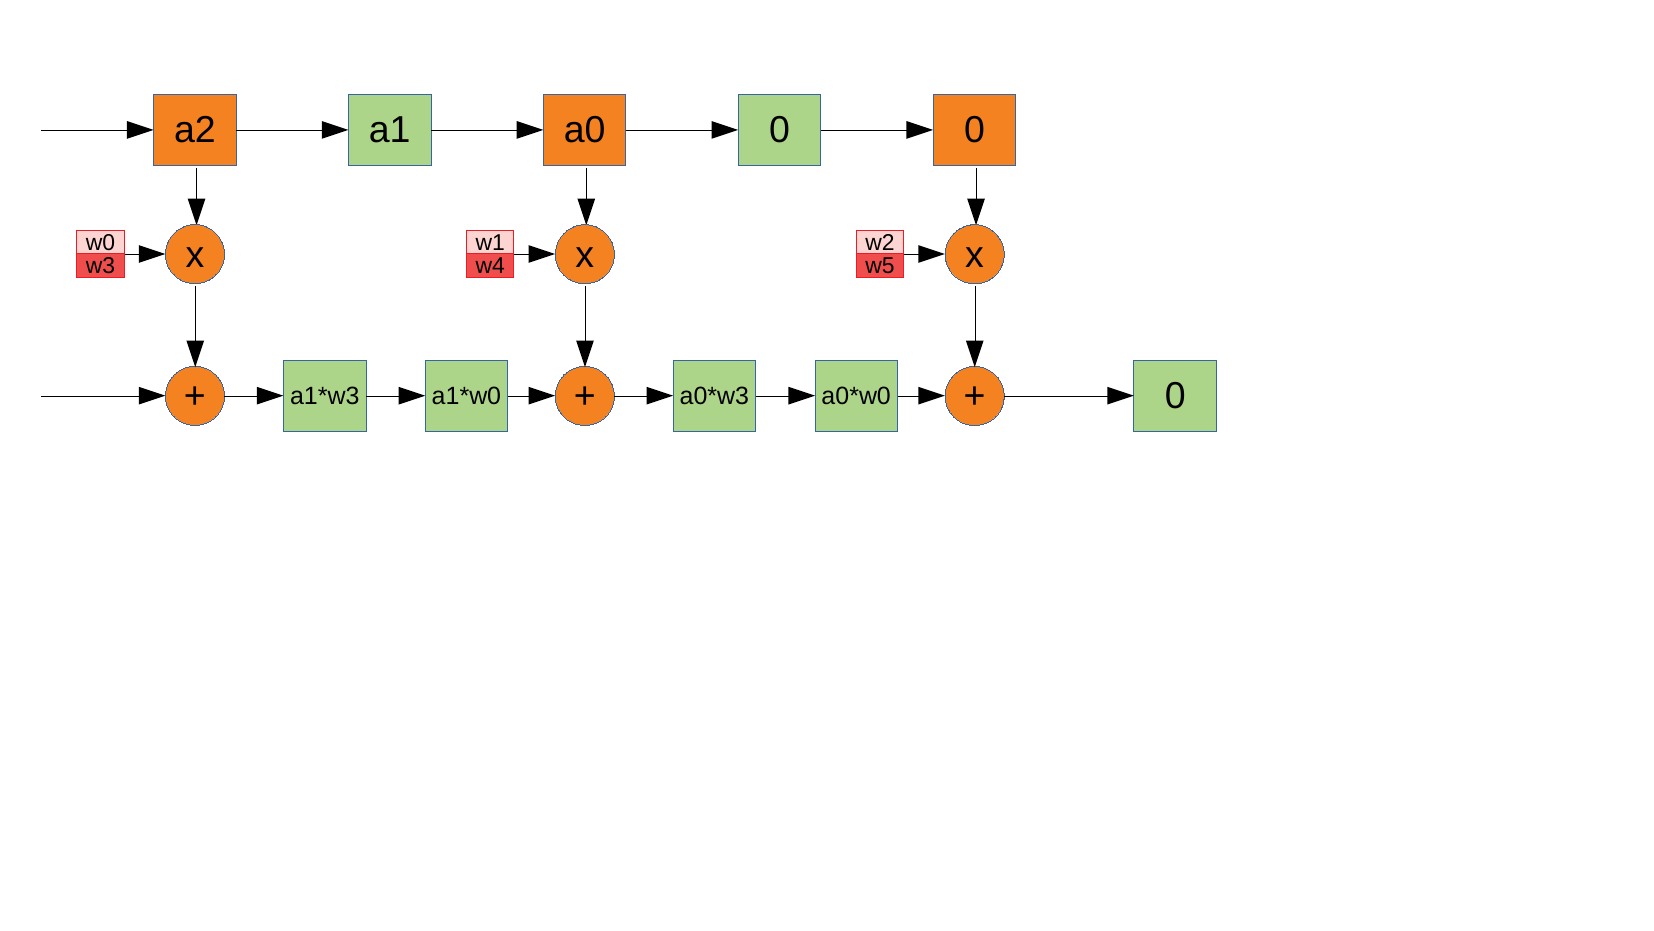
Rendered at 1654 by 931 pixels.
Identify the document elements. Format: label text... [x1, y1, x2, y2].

text_box a1*w0 [425, 360, 508, 432]
text_box + [555, 366, 615, 426]
text_box w0 [76, 230, 125, 253]
text_box x [945, 224, 1005, 284]
text_box + [945, 366, 1005, 426]
text_box a1*w3 [283, 360, 367, 432]
text_box w3 [76, 253, 125, 278]
text_box w2 [856, 230, 904, 253]
text_box 0 [933, 94, 1016, 166]
text_box 0 [738, 94, 821, 166]
text_box w4 [466, 253, 514, 278]
text_box x [165, 224, 225, 284]
text_box + [165, 366, 225, 426]
text_box a0*w0 [815, 360, 898, 432]
text_box a0 [543, 94, 626, 166]
text_box a2 [153, 94, 237, 166]
text_box a1 [348, 94, 432, 166]
text_box 0 [1133, 360, 1217, 432]
text_box x [555, 224, 615, 284]
text_box w1 [466, 230, 514, 253]
text_box a0*w3 [673, 360, 756, 432]
text_box w5 [856, 253, 904, 278]
